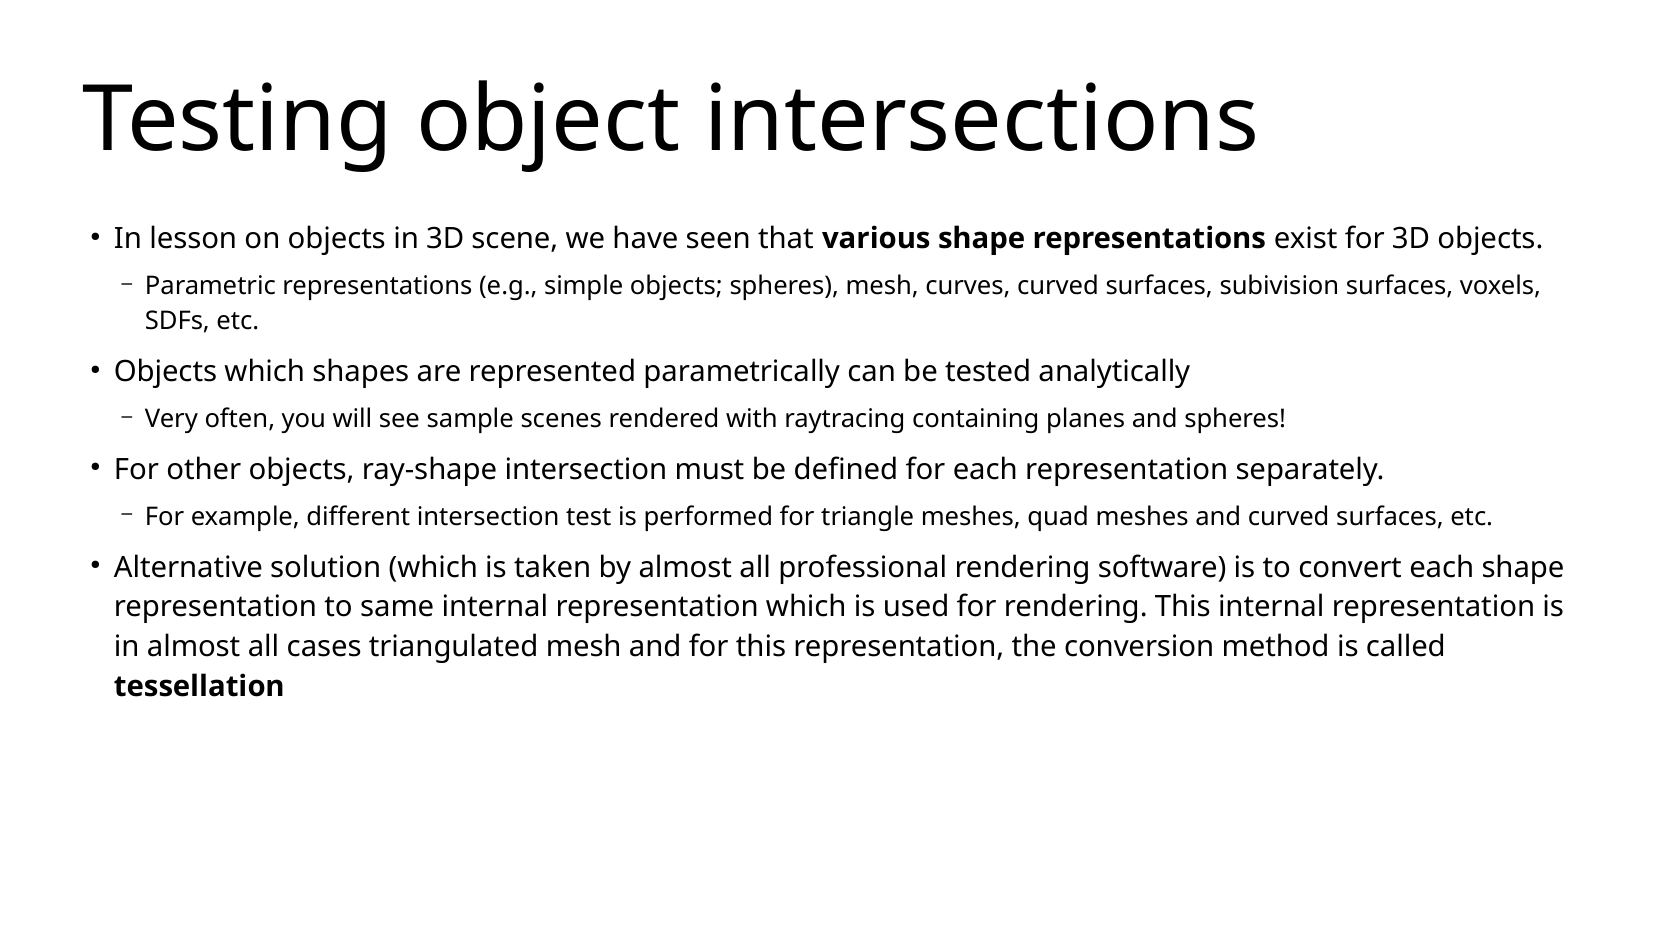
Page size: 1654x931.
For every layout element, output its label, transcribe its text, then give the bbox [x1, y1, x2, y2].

title Testing object intersections [82, 37, 1571, 193]
list In lesson on objects in 3D scene, we have seen that various shape representations exist for 3D objects. Parametric representations (e.g., simple objects; spheres), mesh, curves, curved surfaces, subivision surfaces, voxels, SDFs, etc. Objects which shapes are represented parametrically can be tested analytically Very often, you will see sample scenes rendered with raytracing containing planes and spheres! For other objects, ray-shape intersection must be defined for each representation separately. For example, different intersection test is performed for triangle meshes, quad meshes and curved surfaces, etc. Alternative solution (which is taken by almost all professional rendering software) is to convert each shape representation to same internal representation which is used for rendering. This internal representation is in almost all cases triangulated mesh and for this representation, the conversion method is called tessellation [82, 217, 1571, 758]
